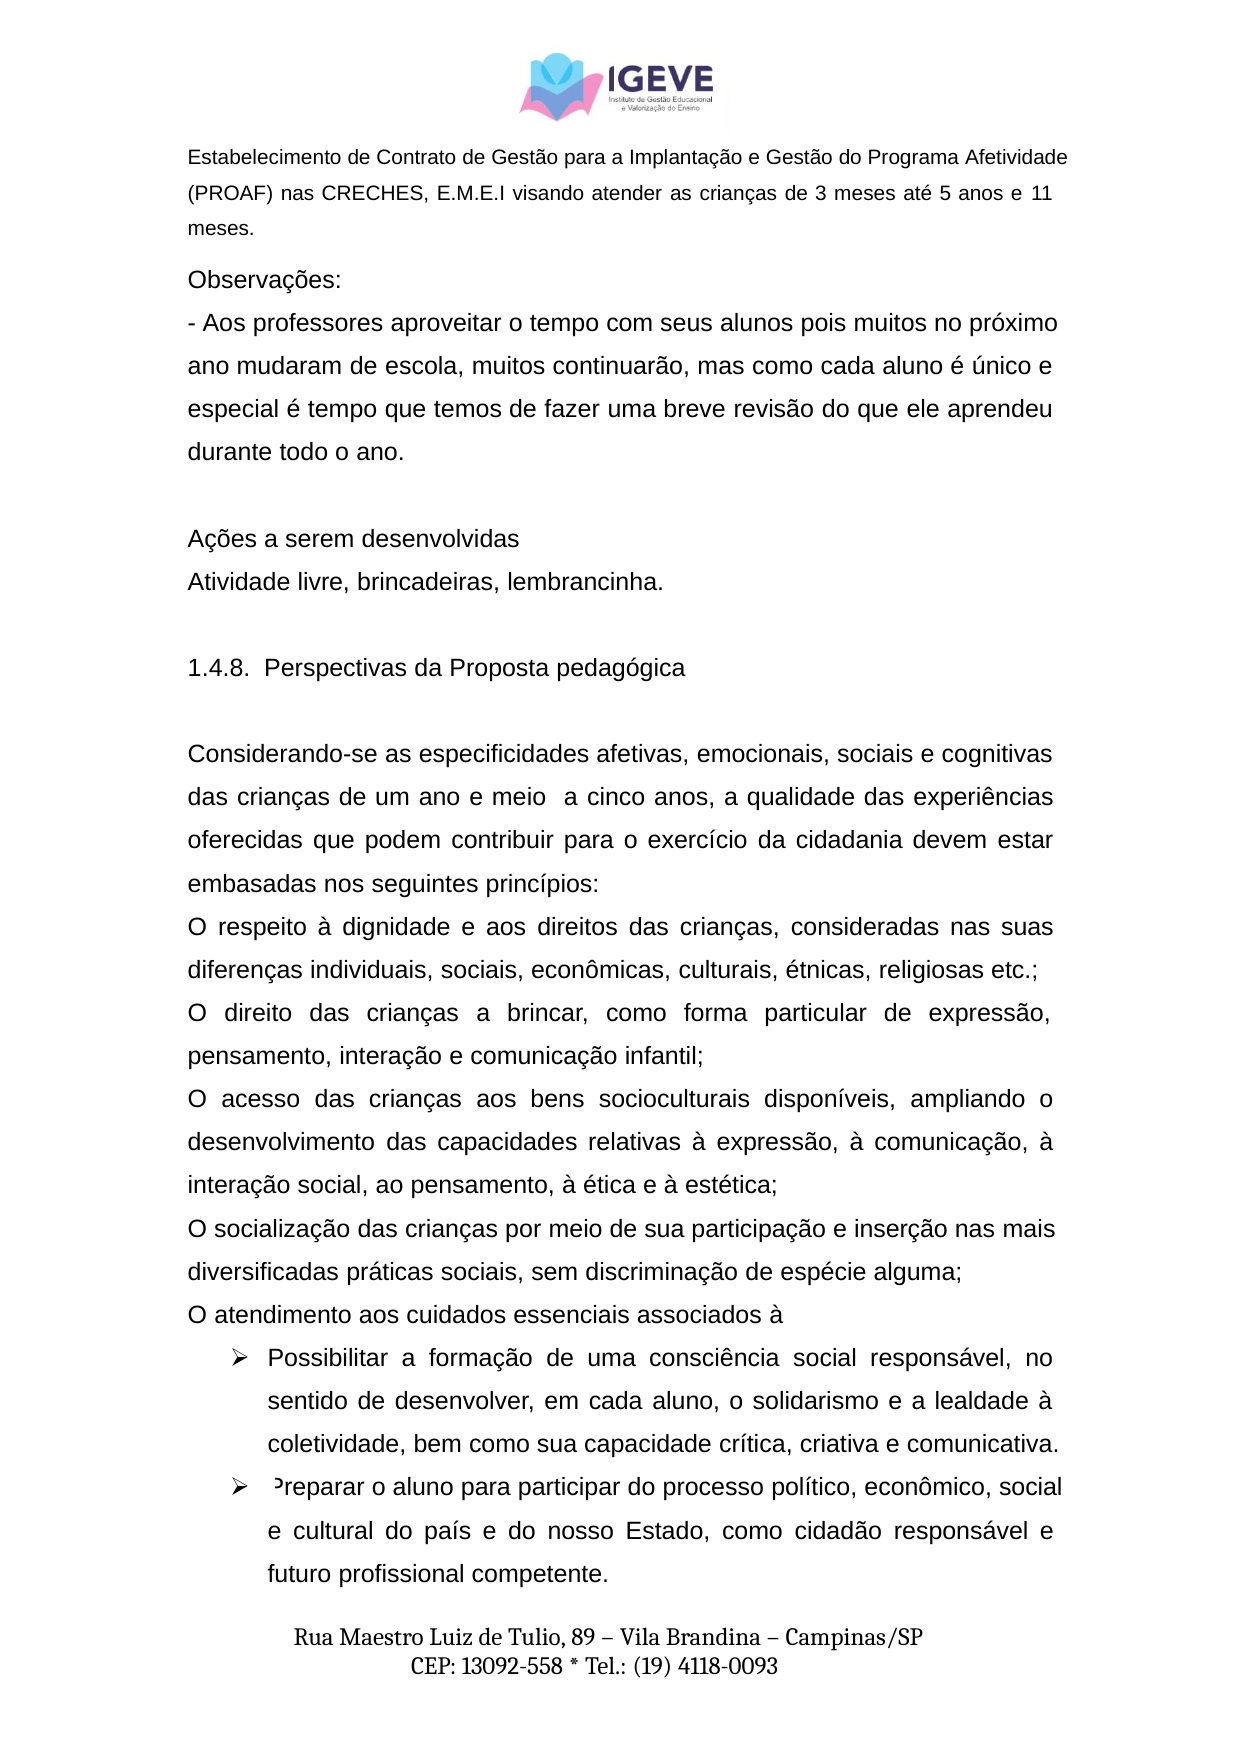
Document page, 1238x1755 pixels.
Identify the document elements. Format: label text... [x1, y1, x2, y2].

text 1 [187, 654, 202, 682]
text O acesso das crianças aos bens socioculturais disponíveis, ampliando o [187, 1085, 1077, 1113]
text meses. [187, 217, 1077, 240]
text  [230, 1474, 275, 1501]
text especial é tempo que temos de fazer uma breve revisão do que ele aprendeu [187, 395, 1076, 423]
text das crianças de um ano e meio a cinco anos, a qualidade das experiências [187, 783, 1077, 811]
text O socialização das crianças por meio de sua participação e inserção nas mais [187, 1215, 1077, 1243]
text diversificadas práticas sociais, sem discriminação de espécie alguma; [187, 1258, 1077, 1286]
text desenvolvimento das capacidades relativas à expressão, à comunicação, à [187, 1128, 1077, 1156]
text e cultural do país e do nosso Estado, como cidadão responsável e [267, 1517, 1077, 1545]
text Estabelecimento de Contrato de Gestão para a Implantação e Gestão do Programa Afetividade [187, 146, 1077, 169]
text Aos professores aproveitar o tempo com seus alunos pois muitos no próximo [202, 309, 1077, 337]
text Considerando-se as especificidades afetivas, emocionais, sociais e cognitivas [187, 740, 1077, 768]
text sentido de desenvolver, em cada aluno, o solidarismo e a lealdade à [267, 1387, 1077, 1415]
text Atividade livre, brincadeiras, lembrancinha. [187, 568, 689, 596]
text embasadas nos seguintes princípios: [187, 870, 1077, 898]
text CEP: 13092-558 * Tel.: (19) 4118-0093 [411, 1651, 853, 1680]
text durante todo o ano. [187, 438, 1076, 466]
text oferecidas que podem contribuir para o exercício da cidadania devem estar [187, 827, 1077, 854]
text ano mudaram de escola, muitos continuarão, mas como cada aluno é único e [187, 352, 1076, 380]
text Rua Maestro Luiz de Tulio, 89 – Vila Brandina – Campinas/SP [293, 1622, 972, 1651]
text Possibilitar a formação de uma consciência social responsável, no [267, 1344, 1077, 1372]
text diferenças individuais, sociais, econômicas, culturais, étnicas, religiosas etc.; [187, 956, 1077, 984]
text coletividade, bem como sua capacidade crítica, criativa e comunicativa. [267, 1431, 1077, 1458]
text interação social, ao pensamento, à ética e à estética; [187, 1172, 1077, 1199]
text O direito das crianças a brincar, como forma particular de expressão, [187, 999, 1077, 1027]
text  [230, 1344, 267, 1372]
text O respeito à dignidade e aos direitos das crianças, consideradas nas suas [187, 913, 1077, 941]
text .4.8. Perspectivas da Proposta pedagógica [202, 654, 710, 682]
text futuro profissional competente. [267, 1560, 1077, 1588]
text O atendimento aos cuidados essenciais associados à [187, 1301, 1077, 1329]
text - [187, 309, 202, 337]
text Observações: [187, 266, 367, 294]
text Preparar o aluno para participar do processo político, econômico, social [267, 1473, 1077, 1501]
text pensamento, interação e comunicação infantil; [187, 1042, 1077, 1070]
picture [509, 47, 731, 134]
text Ações a serem desenvolvidas [187, 525, 544, 553]
text (PROAF) nas CRECHES, E.M.E.I visando atender as crianças de 3 meses até 5 anos e 11 [187, 181, 1077, 205]
